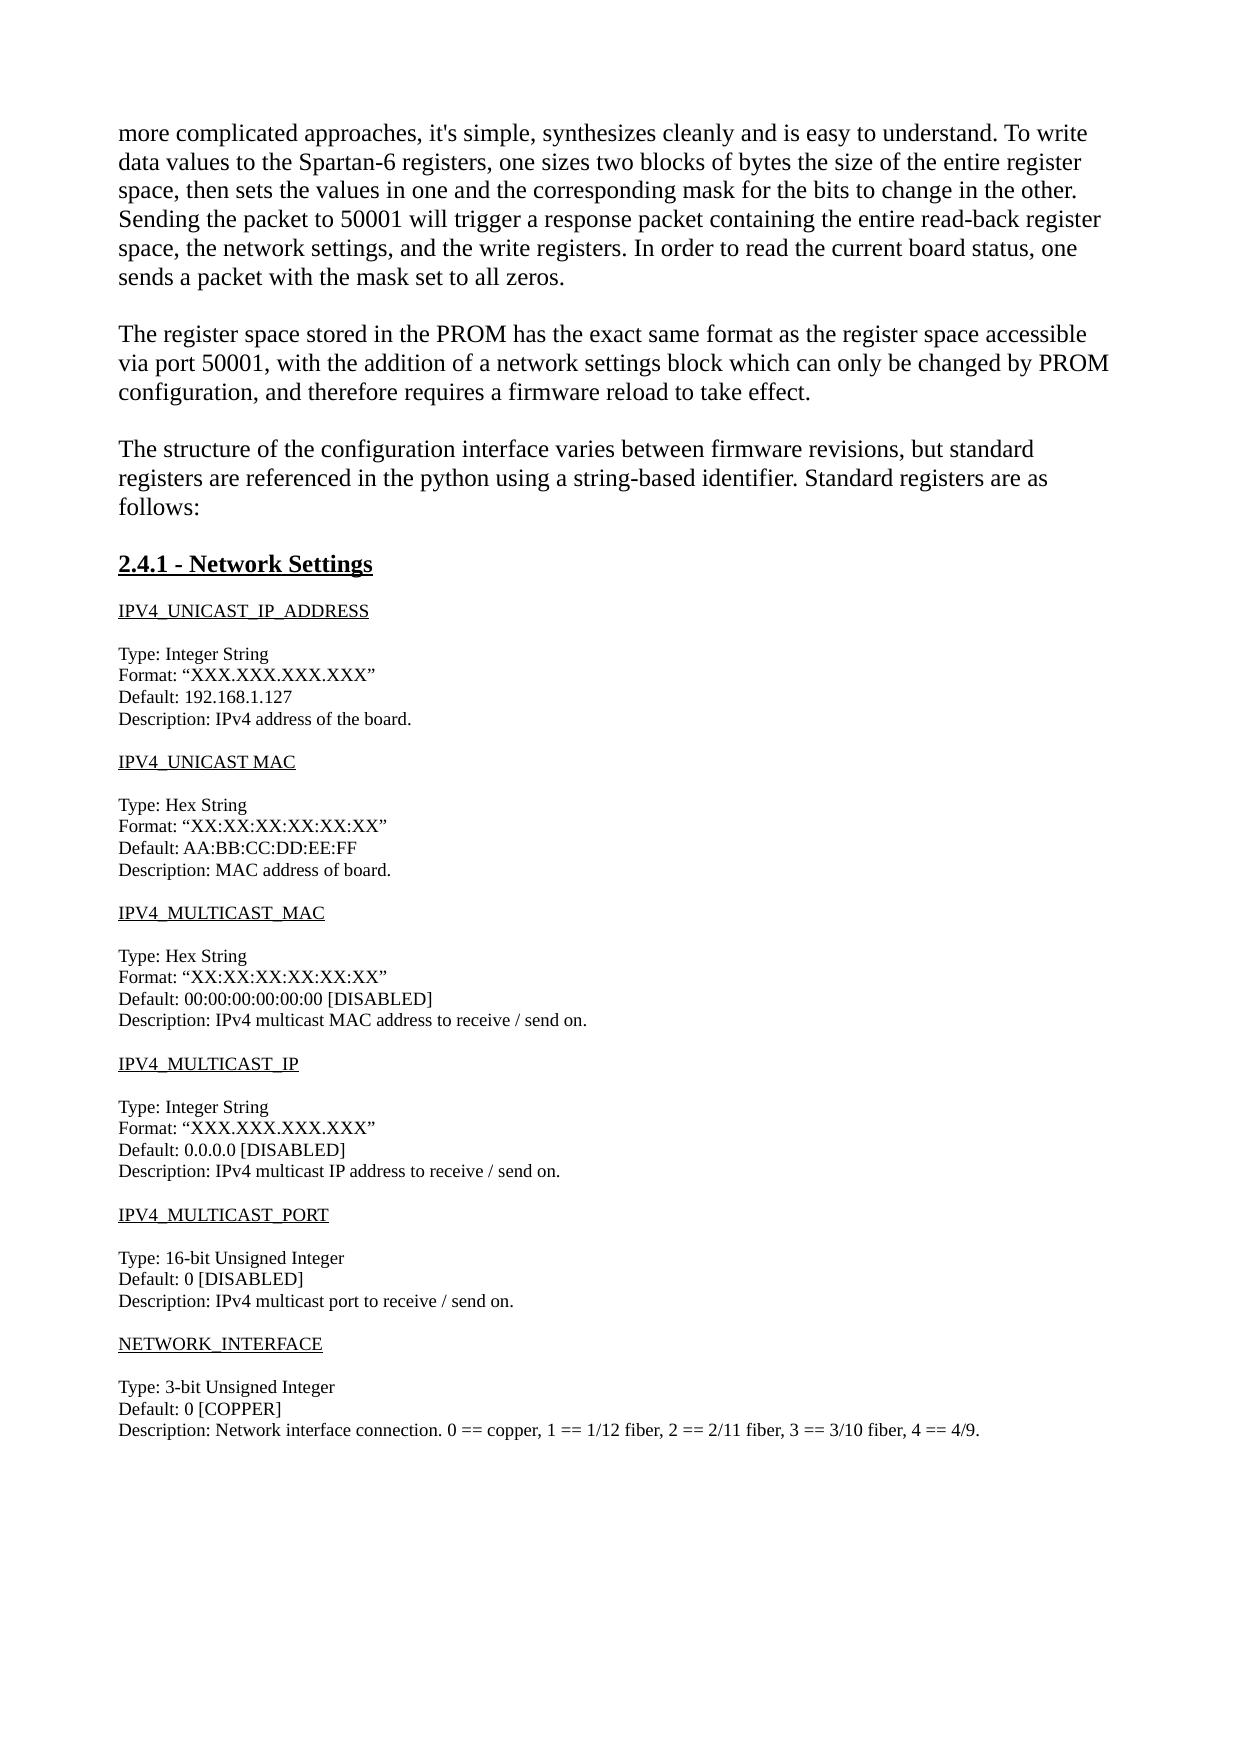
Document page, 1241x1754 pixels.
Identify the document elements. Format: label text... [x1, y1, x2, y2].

text Type: Integer String [118, 643, 1122, 664]
text The register space stored in the PROM has the exact same format as the register space accessible via port 50001, with the addition of a network settings block which can only be changed by PROM configuration, and therefore requires a firmware reload to take effect. [118, 319, 1122, 406]
text IPV4_MULTICAST_PORT [118, 1203, 1122, 1225]
text more complicated approaches, it's simple, synthesizes cleanly and is easy to understand. To write data values to the Spartan-6 registers, one sizes two blocks of bytes the size of the entire register space, then sets the values in one and the corresponding mask for the bits to change in the other. Sending the packet to 50001 will trigger a response packet containing the entire read-back register space, the network settings, and the write registers. In order to read the current board status, one sends a packet with the mask set to all zeros. [118, 118, 1122, 291]
text Description: IPv4 multicast port to receive / send on. [118, 1290, 1122, 1311]
text Description: IPv4 multicast IP address to receive / send on. [118, 1160, 1122, 1182]
text Description: Network interface connection. 0 == copper, 1 == 1/12 fiber, 2 == 2/11 fiber, 3 == 3/10 fiber, 4 == 4/9. [118, 1419, 1122, 1441]
text Format: “XXX.XXX.XXX.XXX” [118, 1117, 1122, 1139]
text The structure of the configuration interface varies between firmware revisions, but standard registers are referenced in the python using a string-based identifier. Standard registers are as follows: [118, 434, 1122, 521]
text Type: Integer String [118, 1096, 1122, 1117]
text Format: “XX:XX:XX:XX:XX:XX” [118, 966, 1122, 988]
text Type: 16-bit Unsigned Integer [118, 1247, 1122, 1268]
text Default: 0 [COPPER] [118, 1397, 1122, 1419]
text Default: 00:00:00:00:00:00 [DISABLED] [118, 988, 1122, 1009]
text IPV4_MULTICAST_MAC [118, 902, 1122, 923]
text Description: IPv4 address of the board. [118, 707, 1122, 729]
text Type: Hex String [118, 945, 1122, 966]
text Description: IPv4 multicast MAC address to receive / send on. [118, 1009, 1122, 1031]
text Default: AA:BB:CC:DD:EE:FF [118, 837, 1122, 858]
text IPV4_MULTICAST_IP [118, 1052, 1122, 1074]
text Type: 3-bit Unsigned Integer [118, 1376, 1122, 1397]
text IPV4_UNICAST_IP_ADDRESS [118, 600, 1122, 621]
text Default: 192.168.1.127 [118, 686, 1122, 707]
text Format: “XX:XX:XX:XX:XX:XX” [118, 815, 1122, 837]
text Default: 0.0.0.0 [DISABLED] [118, 1139, 1122, 1160]
text Default: 0 [DISABLED] [118, 1268, 1122, 1290]
text 2.4.1 - Network Settings [118, 549, 1122, 578]
text Description: MAC address of board. [118, 858, 1122, 880]
text Type: Hex String [118, 794, 1122, 815]
text NETWORK_INTERFACE [118, 1333, 1122, 1354]
text IPV4_UNICAST MAC [118, 751, 1122, 772]
text Format: “XXX.XXX.XXX.XXX” [118, 664, 1122, 686]
